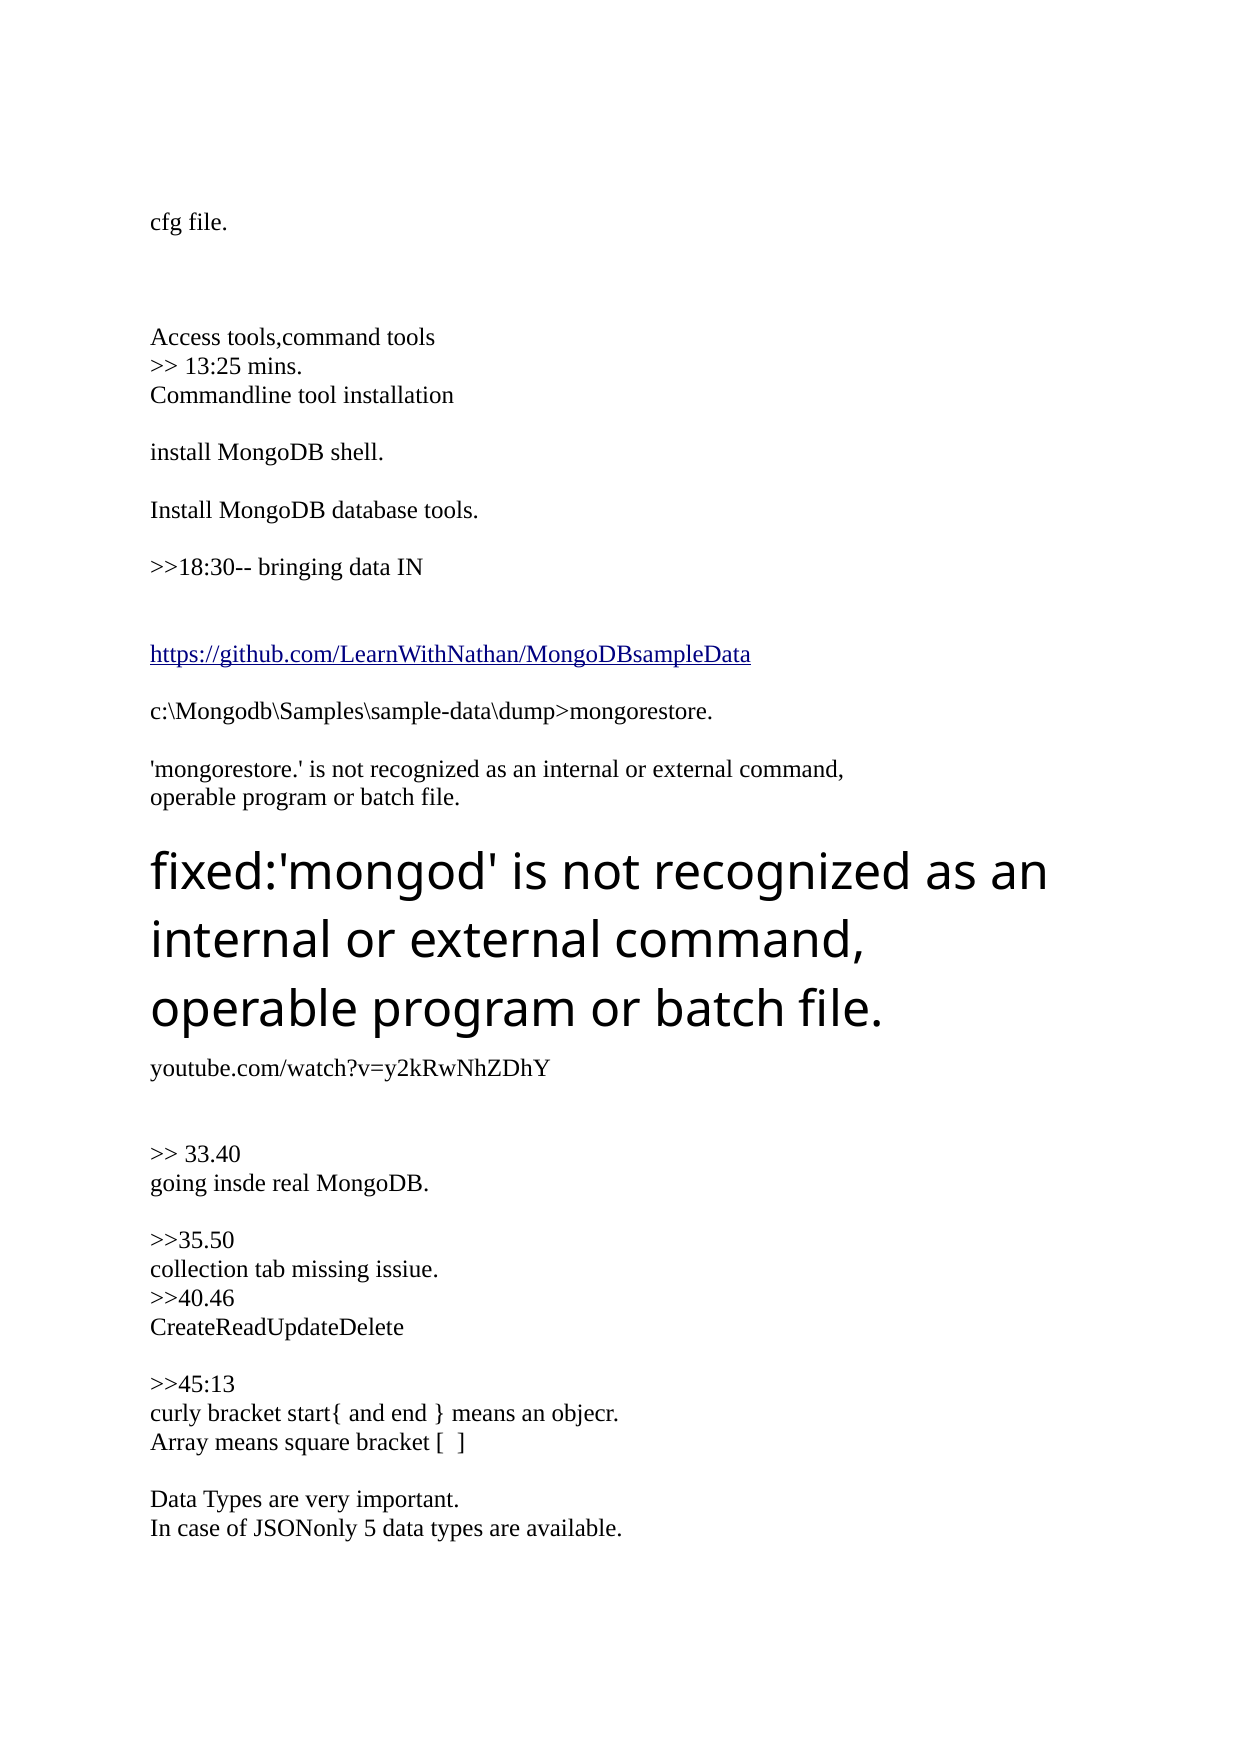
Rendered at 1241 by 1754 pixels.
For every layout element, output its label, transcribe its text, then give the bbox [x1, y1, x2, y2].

text CreateReadUpdateDelete [150, 1312, 1053, 1341]
text In case of JSONonly 5 data types are available. [150, 1513, 1053, 1542]
text >> 33.40 [150, 1139, 1053, 1168]
text >>35.50 [150, 1226, 1053, 1254]
text youtube.com/watch?v=y2kRwNhZDhY [150, 1053, 1053, 1082]
text >>45:13 [150, 1369, 1053, 1398]
text going insde real MongoDB. [150, 1168, 1053, 1197]
text 'mongorestore.' is not recognized as an internal or external command, [150, 754, 1053, 782]
text Data Types are very important. [150, 1484, 1053, 1513]
subtitle fixed:'mongod' is not recognized as an internal or external command, operable program or batch file. [150, 836, 1053, 1041]
text install MongoDB shell. [150, 437, 1053, 466]
text curly bracket start{ and end } means an objecr. [150, 1398, 1053, 1427]
text >> 13:25 mins. [150, 351, 1053, 380]
text collection tab missing issiue. [150, 1254, 1053, 1283]
text operable program or batch file. [150, 782, 1053, 811]
text Commandline tool installation [150, 380, 1053, 409]
text cfg file. [150, 207, 1053, 236]
text Access tools,command tools [150, 322, 1053, 351]
text >>18:30-- bringing data IN [150, 552, 1053, 581]
text c:\Mongodb\Samples\sample-data\dump>mongorestore. [150, 696, 1053, 725]
text Array means square bracket [ ] [150, 1427, 1053, 1456]
text Install MongoDB database tools. [150, 495, 1053, 524]
text >>40.46 [150, 1283, 1053, 1312]
text https://github.com/LearnWithNathan/MongoDBsampleData [150, 639, 1053, 667]
